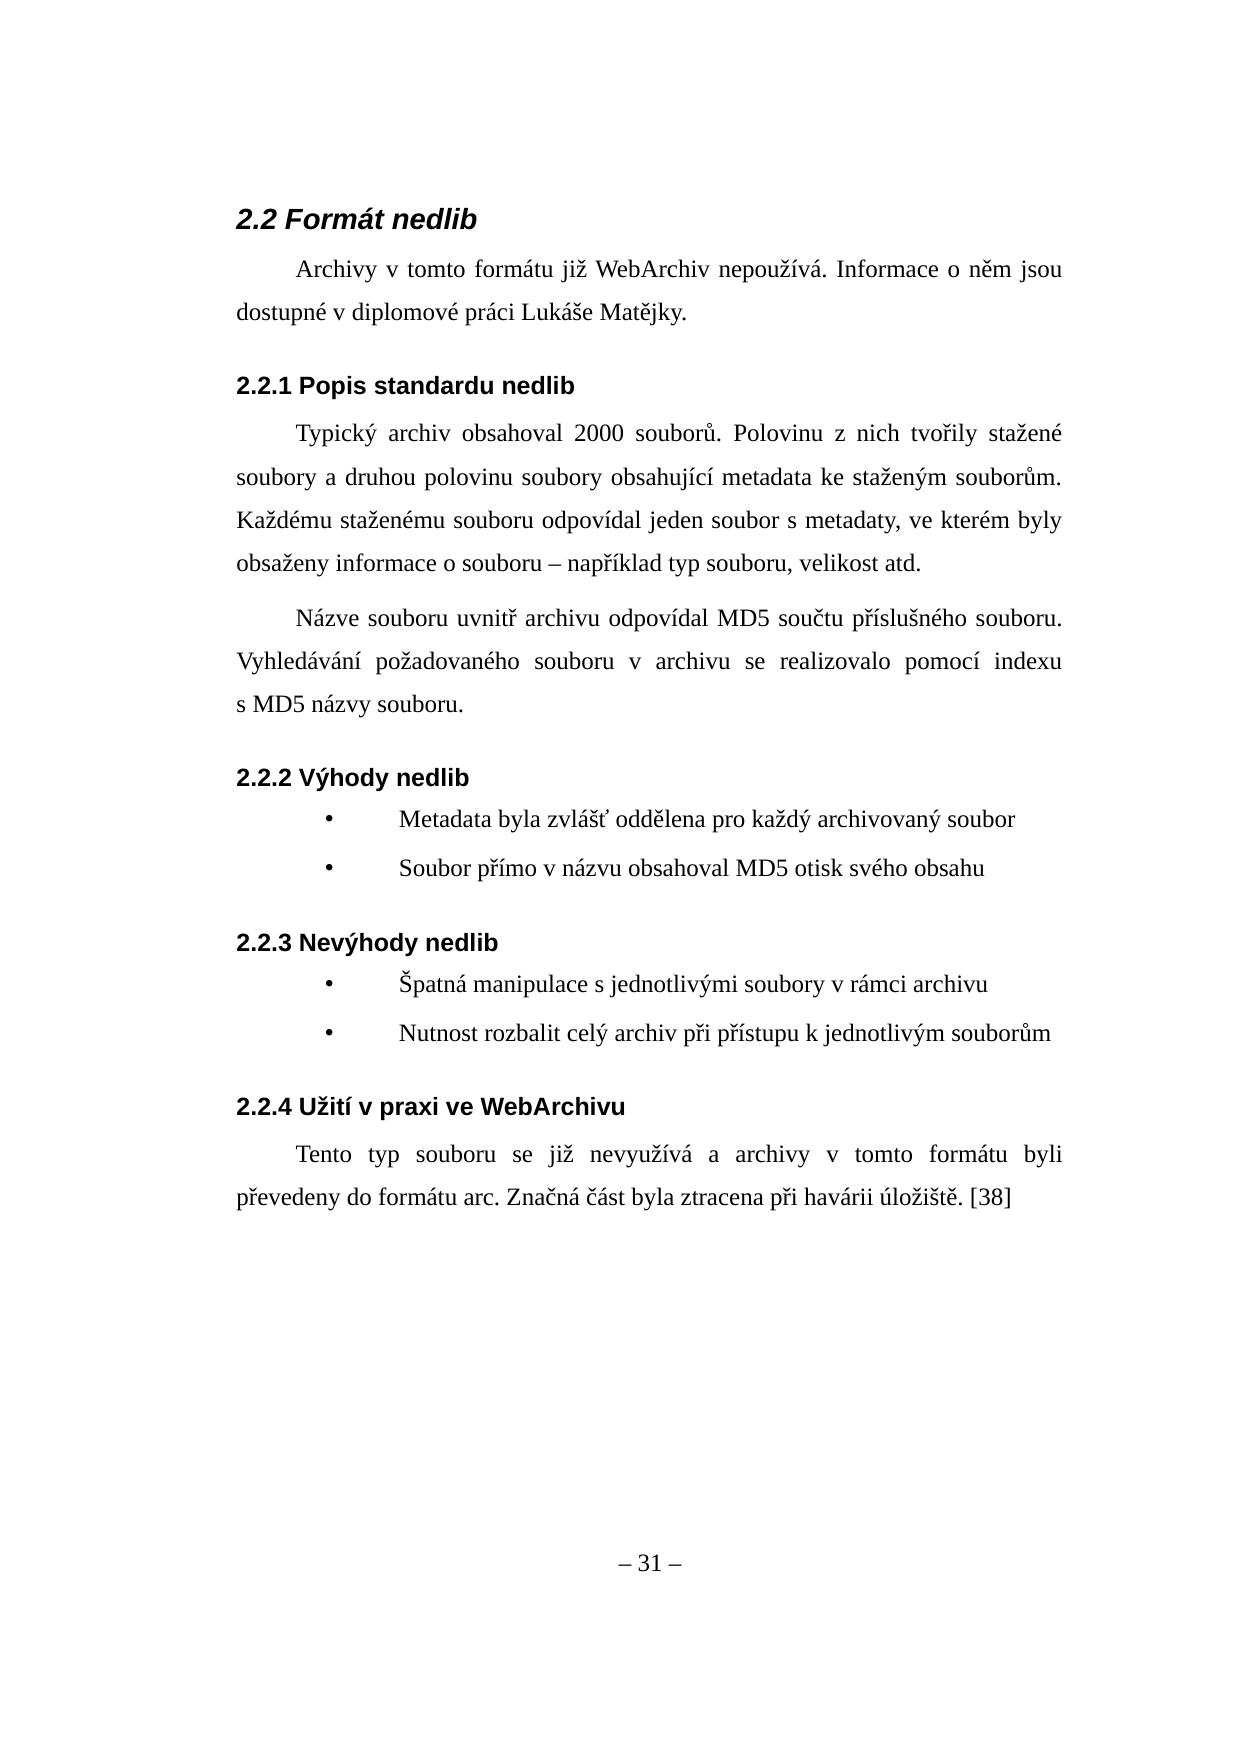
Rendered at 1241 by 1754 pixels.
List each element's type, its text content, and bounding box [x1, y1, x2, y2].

list Nutnost rozbalit celý archiv při přístupu k jednotlivým souborům [325, 1018, 1063, 1047]
text Tento typ souboru se již nevyužívá a archivy v tomto formátu byli převedeny do formátu arc. Značná část byla ztracena při havárii úložiště. [38] [236, 1139, 1063, 1211]
subtitle 2.2.3 Nevýhody nedlib [236, 928, 1063, 956]
subtitle 2.2.2 Výhody nedlib [236, 763, 1063, 792]
subtitle 2.2.4 Užití v praxi ve WebArchivu [236, 1092, 1063, 1121]
text Typický archiv obsahoval 2000 souborů. Polovinu z nich tvořily stažené soubory a druhou polovinu soubory obsahující metadata ke staženým souborům. Každému staženému souboru odpovídal jeden soubor s metadaty, ve kterém byly obsaženy informace o souboru – například typ souboru, velikost atd. [236, 418, 1063, 577]
text Názve souboru uvnitř archivu odpovídal MD5 součtu příslušného souboru. Vyhledávání požadovaného souboru v archivu se realizovalo pomocí indexu s MD5 názvy souboru. [236, 603, 1063, 718]
list Špatná manipulace s jednotlivými soubory v rámci archivu [325, 969, 1063, 998]
text Archivy v tomto formátu již WebArchiv nepoužívá. Informace o něm jsou dostupné v diplomové práci Lukáše Matějky. [236, 254, 1063, 326]
list Metadata byla zvlášť oddělena pro každý archivovaný soubor [325, 804, 1063, 833]
list Soubor přímo v názvu obsahoval MD5 otisk svého obsahu [325, 853, 1063, 882]
subtitle 2.2.1 Popis standardu nedlib [236, 371, 1063, 400]
subtitle 2.2 Formát nedlib [236, 202, 1063, 236]
